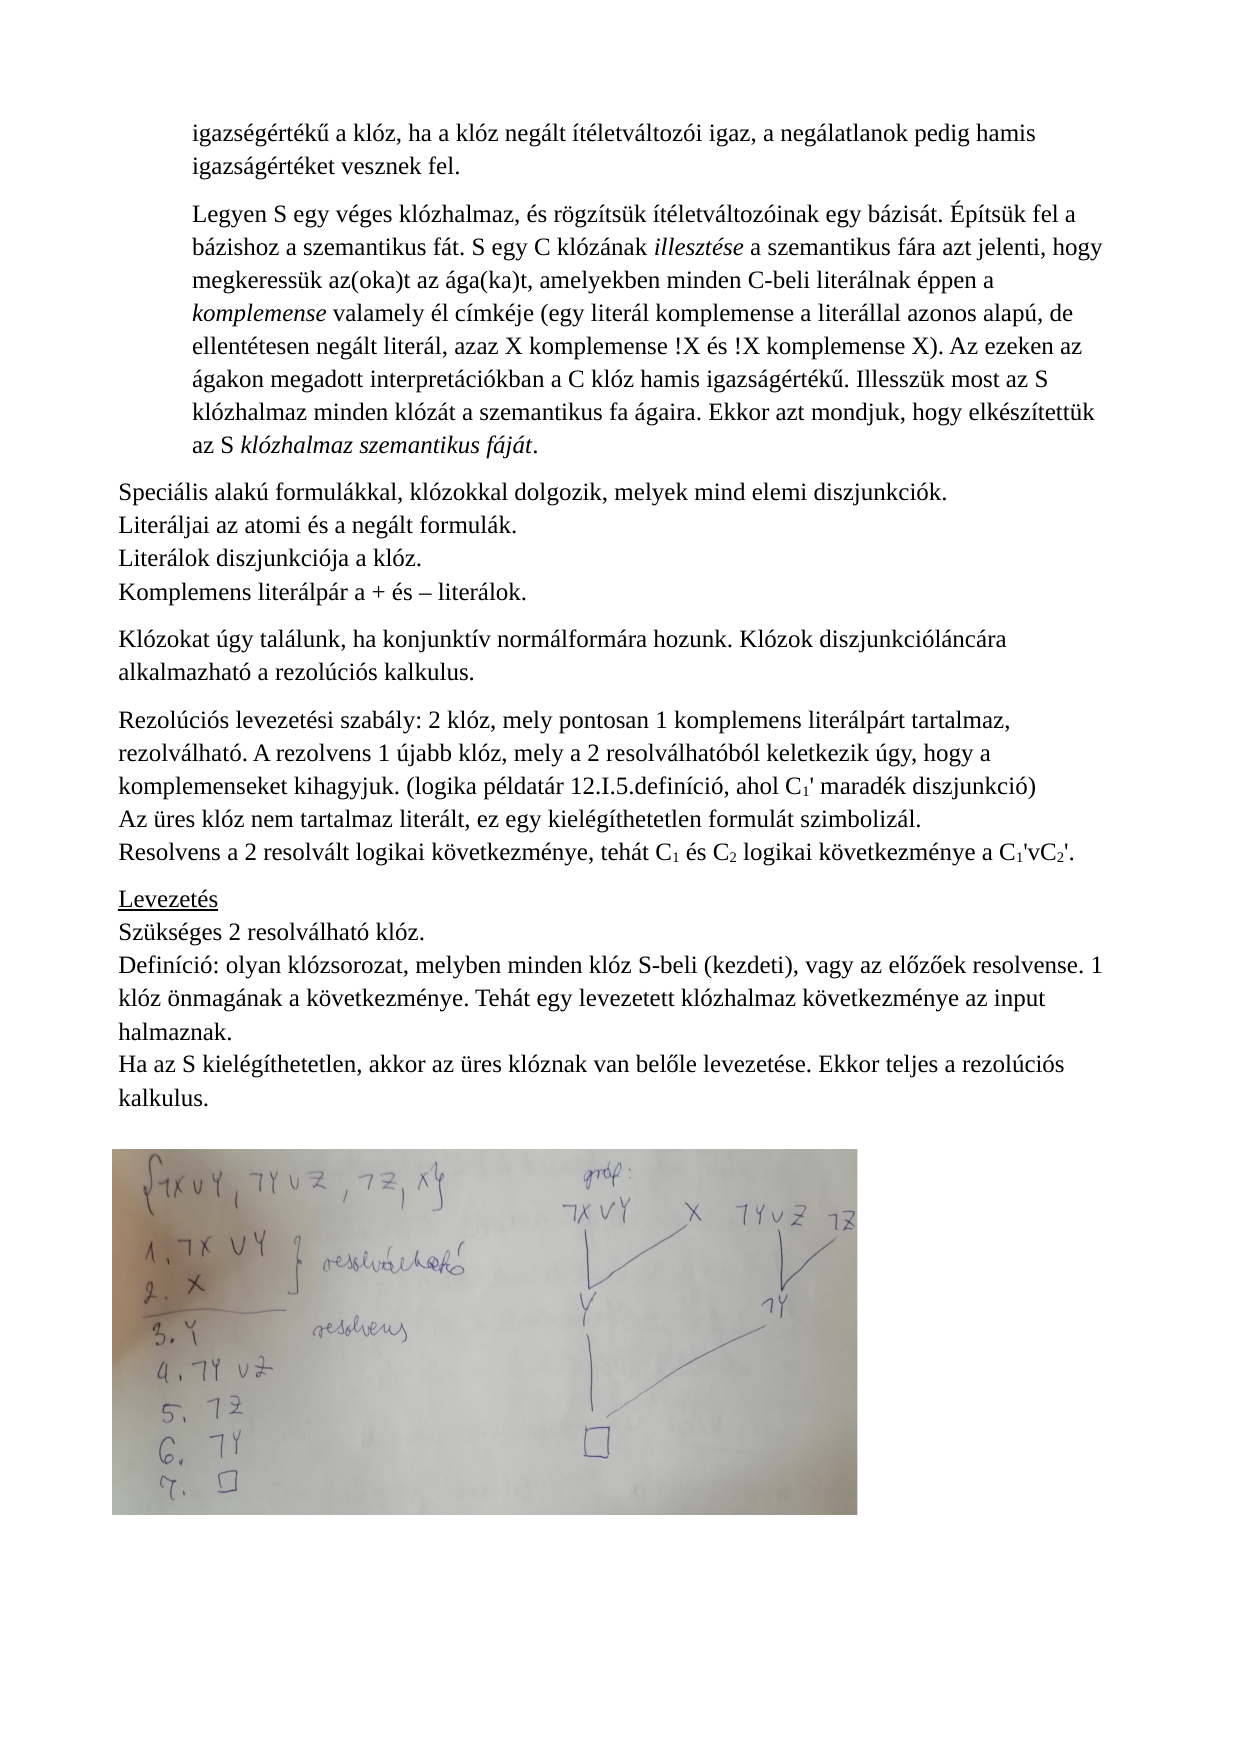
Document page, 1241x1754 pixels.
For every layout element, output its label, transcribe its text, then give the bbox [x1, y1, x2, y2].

list Legyen S egy véges klózhalmaz, és rögzítsük ítéletváltozóinak egy bázisát. Építsük fel a bázishoz a szemantikus fát. S egy C klózának illesztése a szemantikus fára azt jelenti, hogy megkeressük az(oka)t az ága(ka)t, amelyekben minden C-beli literálnak éppen a komplemense valamely él címkéje (egy literál komplemense a literállal azonos alapú, de ellentétesen negált literál, azaz X komplemense !X és !X komplemense X). Az ezeken az ágakon megadott interpretációkban a C klóz hamis igazságértékű. Illesszük most az S klózhalmaz minden klózát a szemantikus fa ágaira. Ekkor azt mondjuk, hogy elkészítettük az S klózhalmaz szemantikus fáját. [162, 199, 1122, 459]
text Rezolúciós levezetési szabály: 2 klóz, mely pontosan 1 komplemens literálpárt tartalmaz, rezolválható. A rezolvens 1 újabb klóz, mely a 2 resolválhatóból keletkezik úgy, hogy a komplemenseket kihagyjuk. (logika példatár 12.I.5.definíció, ahol C1' maradék diszjunkció) Az üres klóz nem tartalmaz literált, ez egy kielégíthetetlen formulát szimbolizál. Resolvens a 2 resolvált logikai következménye, tehát C1 és C2 logikai következménye a C1'vC2'. [118, 705, 1122, 866]
text Levezetés Szükséges 2 resolválható klóz. Definíció: olyan klózsorozat, melyben minden klóz S-beli (kezdeti), vagy az előzőek resolvense. 1 klóz önmagának a következménye. Tehát egy levezetett klózhalmaz következménye az input halmaznak. Ha az S kielégíthetetlen, akkor az üres klóznak van belőle levezetése. Ekkor teljes a rezolúciós kalkulus. [118, 884, 1122, 1111]
text Speciális alakú formulákkal, klózokkal dolgozik, melyek mind elemi diszjunkciók. Literáljai az atomi és a negált formulák. Literálok diszjunkciója a klóz. Komplemens literálpár a + és – literálok. [118, 477, 1122, 605]
list igazségértékű a klóz, ha a klóz negált ítéletváltozói igaz, a negálatlanok pedig hamis igazságértéket vesznek fel. [162, 118, 1122, 180]
picture [113, 1149, 857, 1515]
text Klózokat úgy találunk, ha konjunktív normálformára hozunk. Klózok diszjunkcióláncára alkalmazható a rezolúciós kalkulus. [118, 624, 1122, 686]
